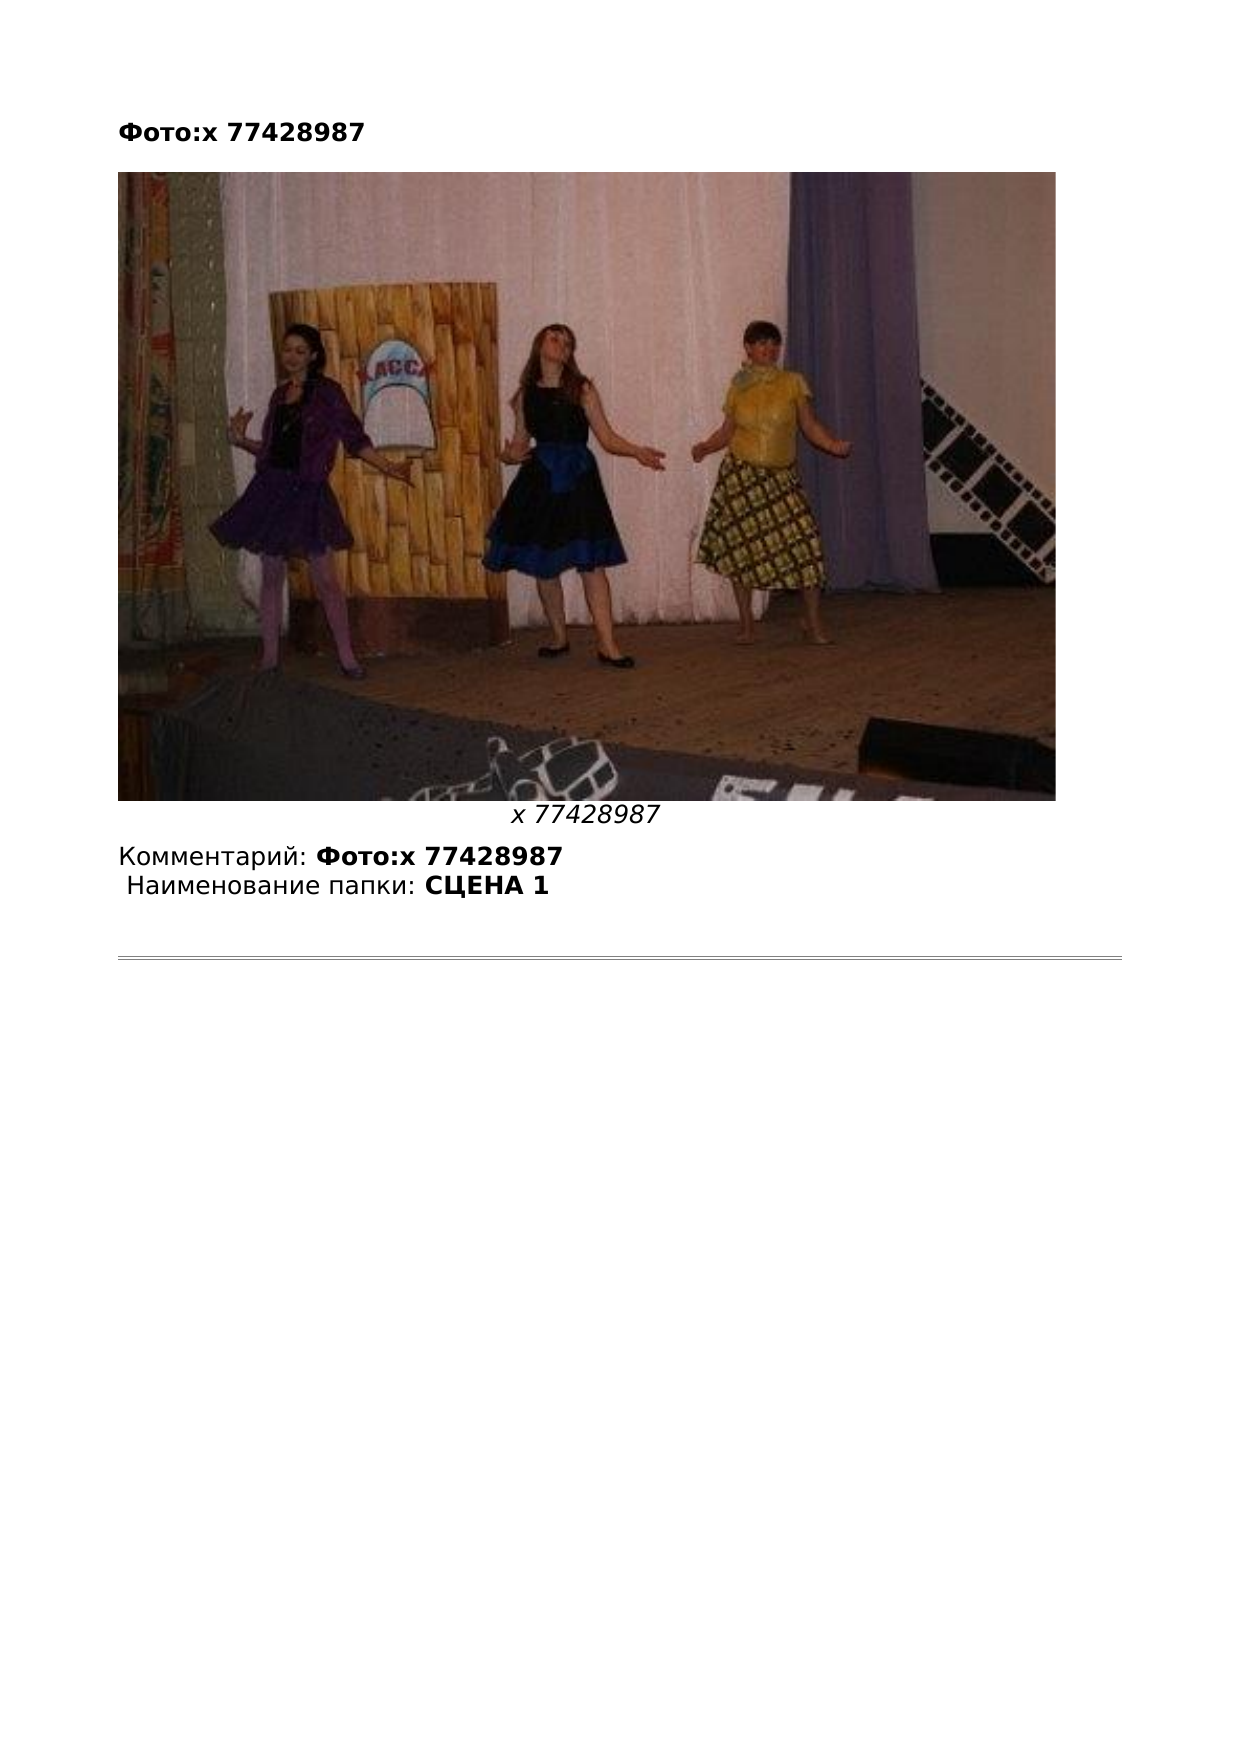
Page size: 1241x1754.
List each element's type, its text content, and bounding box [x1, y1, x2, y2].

subtitle Фото:x 77428987 [118, 118, 1122, 147]
text Комментарий: Фото:x 77428987 Наименование папки: СЦЕНА 1 [118, 842, 1122, 929]
picture [118, 172, 1056, 801]
text x 77428987 [118, 801, 1056, 829]
